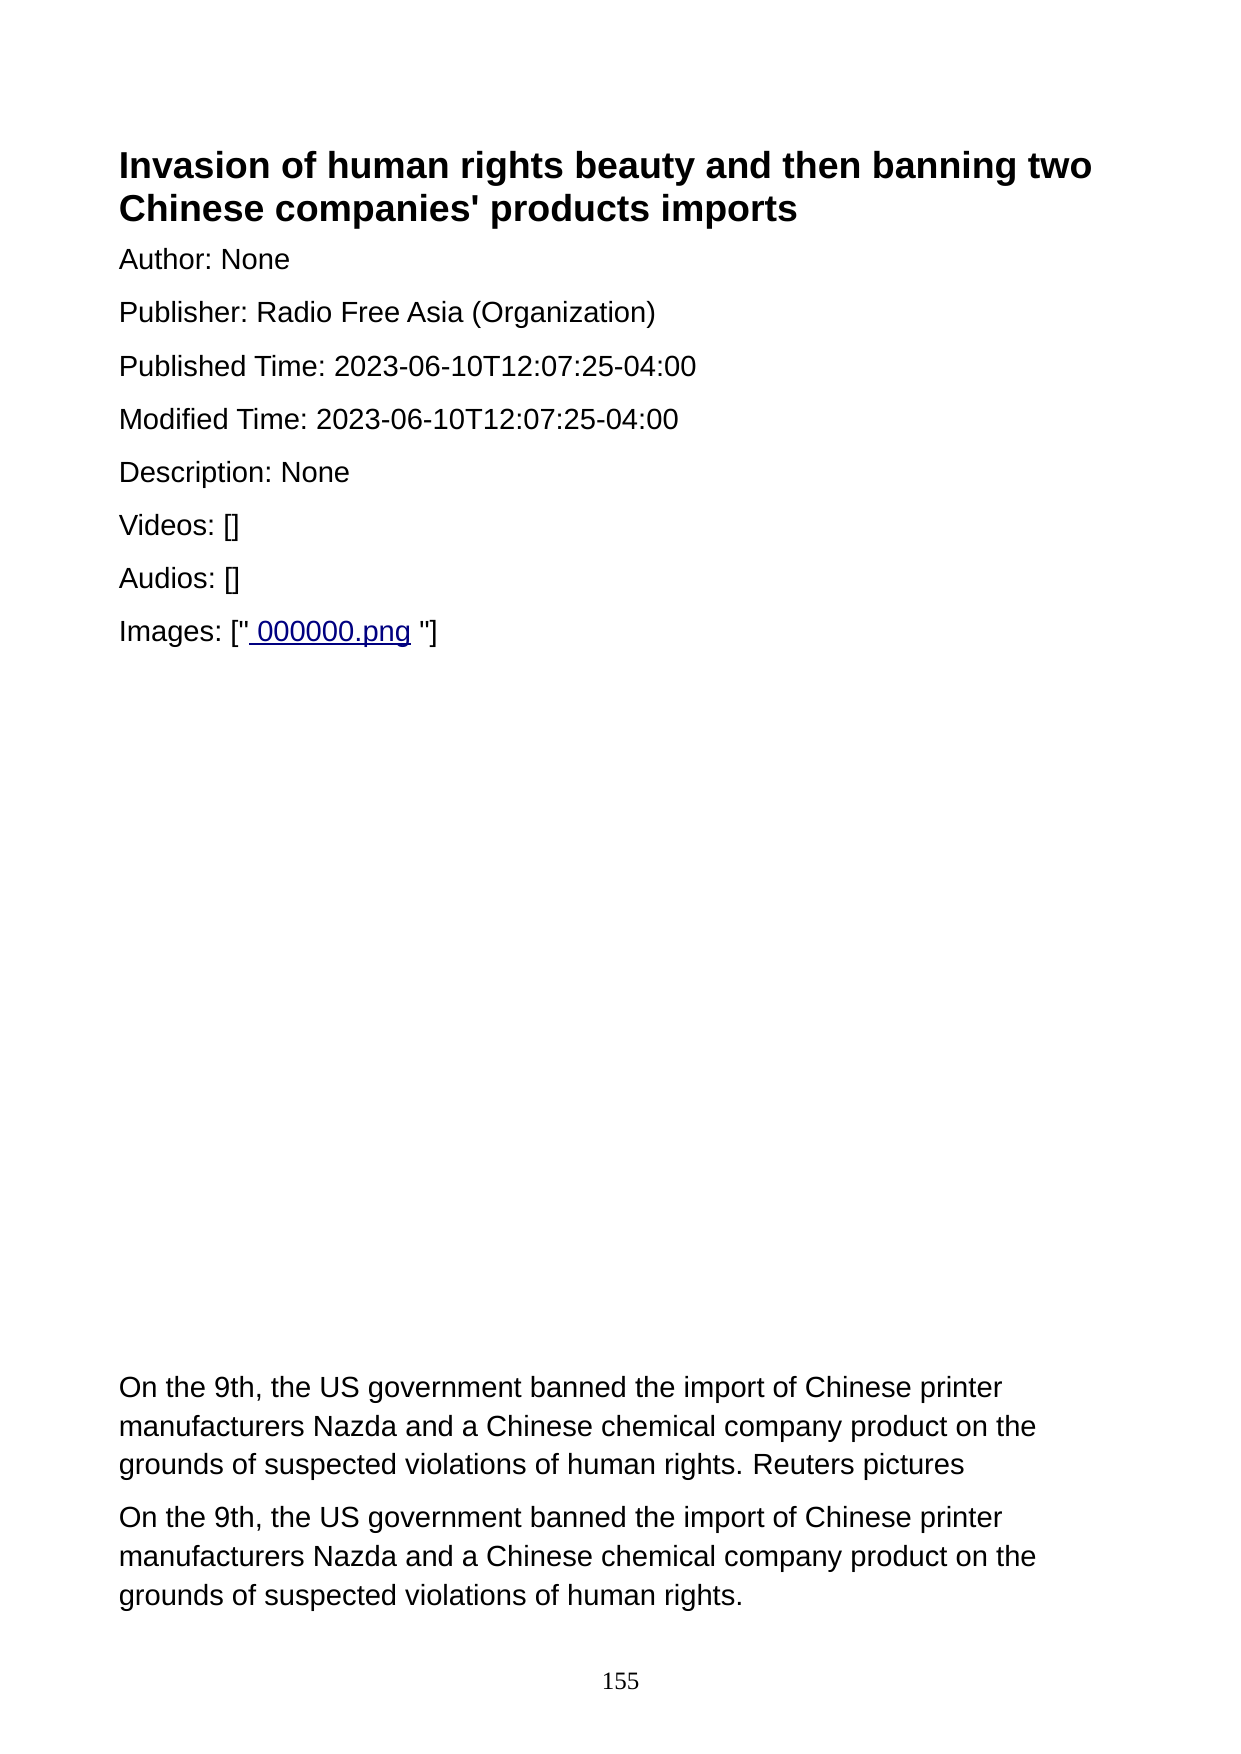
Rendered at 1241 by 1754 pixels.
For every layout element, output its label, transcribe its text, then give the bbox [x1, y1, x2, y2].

text Modified Time: 2023-06-10T12:07:25-04:00 [118, 402, 1122, 435]
text Audios: [] [118, 561, 1122, 594]
text Publisher: Radio Free Asia (Organization) [118, 295, 1122, 329]
text Author: None [118, 242, 1122, 276]
text On the 9th, the US government banned the import of Chinese printer manufacturers Nazda and a Chinese chemical company product on the grounds of suspected violations of human rights. Reuters pictures [118, 667, 1122, 1481]
text Images: [" 000000.png "] [118, 614, 1122, 648]
subtitle Invasion of human rights beauty and then banning two Chinese companies' products imports [118, 143, 1122, 230]
text Published Time: 2023-06-10T12:07:25-04:00 [118, 348, 1122, 382]
text Description: None [118, 455, 1122, 488]
text Videos: [] [118, 508, 1122, 541]
text On the 9th, the US government banned the import of Chinese printer manufacturers Nazda and a Chinese chemical company product on the grounds of suspected violations of human rights. [118, 1501, 1122, 1611]
